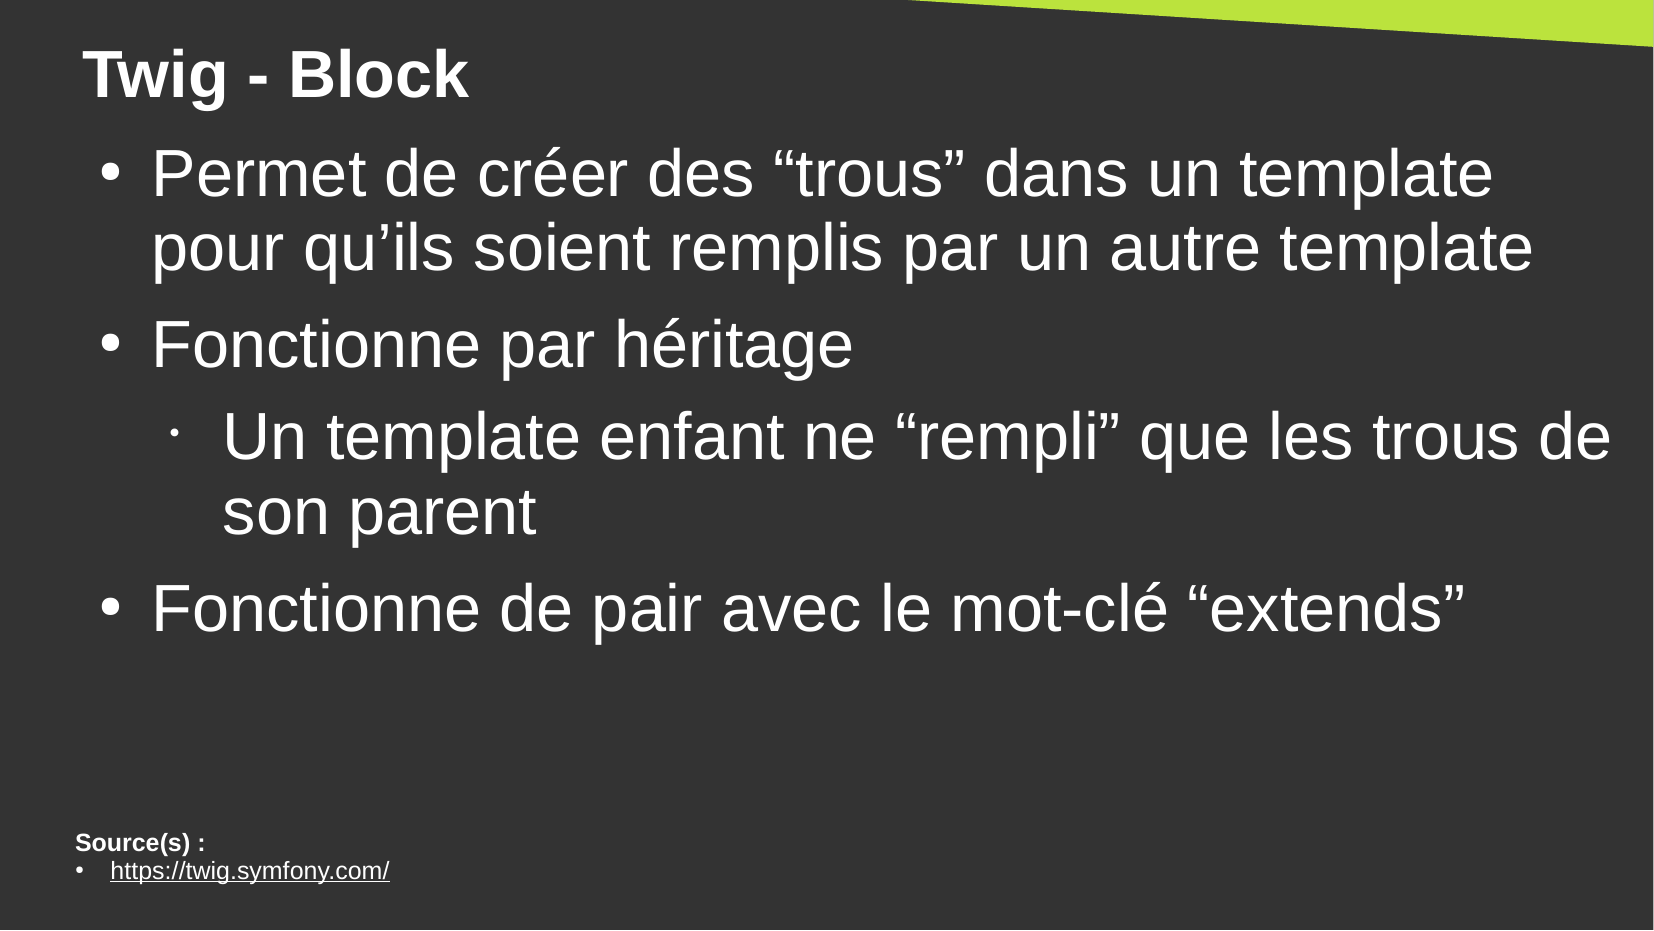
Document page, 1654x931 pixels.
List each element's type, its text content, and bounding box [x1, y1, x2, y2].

text_box Source(s) : https://twig.symfony.com/ [60, 821, 1546, 931]
title Twig - Block [82, 37, 1571, 112]
text_box [908, 0, 1654, 47]
list Permet de créer des “trous” dans un template pour qu’ils soient remplis par un autre template Fonctionne par héritage Un template enfant ne “rempli” que les trous de son parent Fonctionne de pair avec le mot-clé “extends” [80, 135, 1620, 886]
